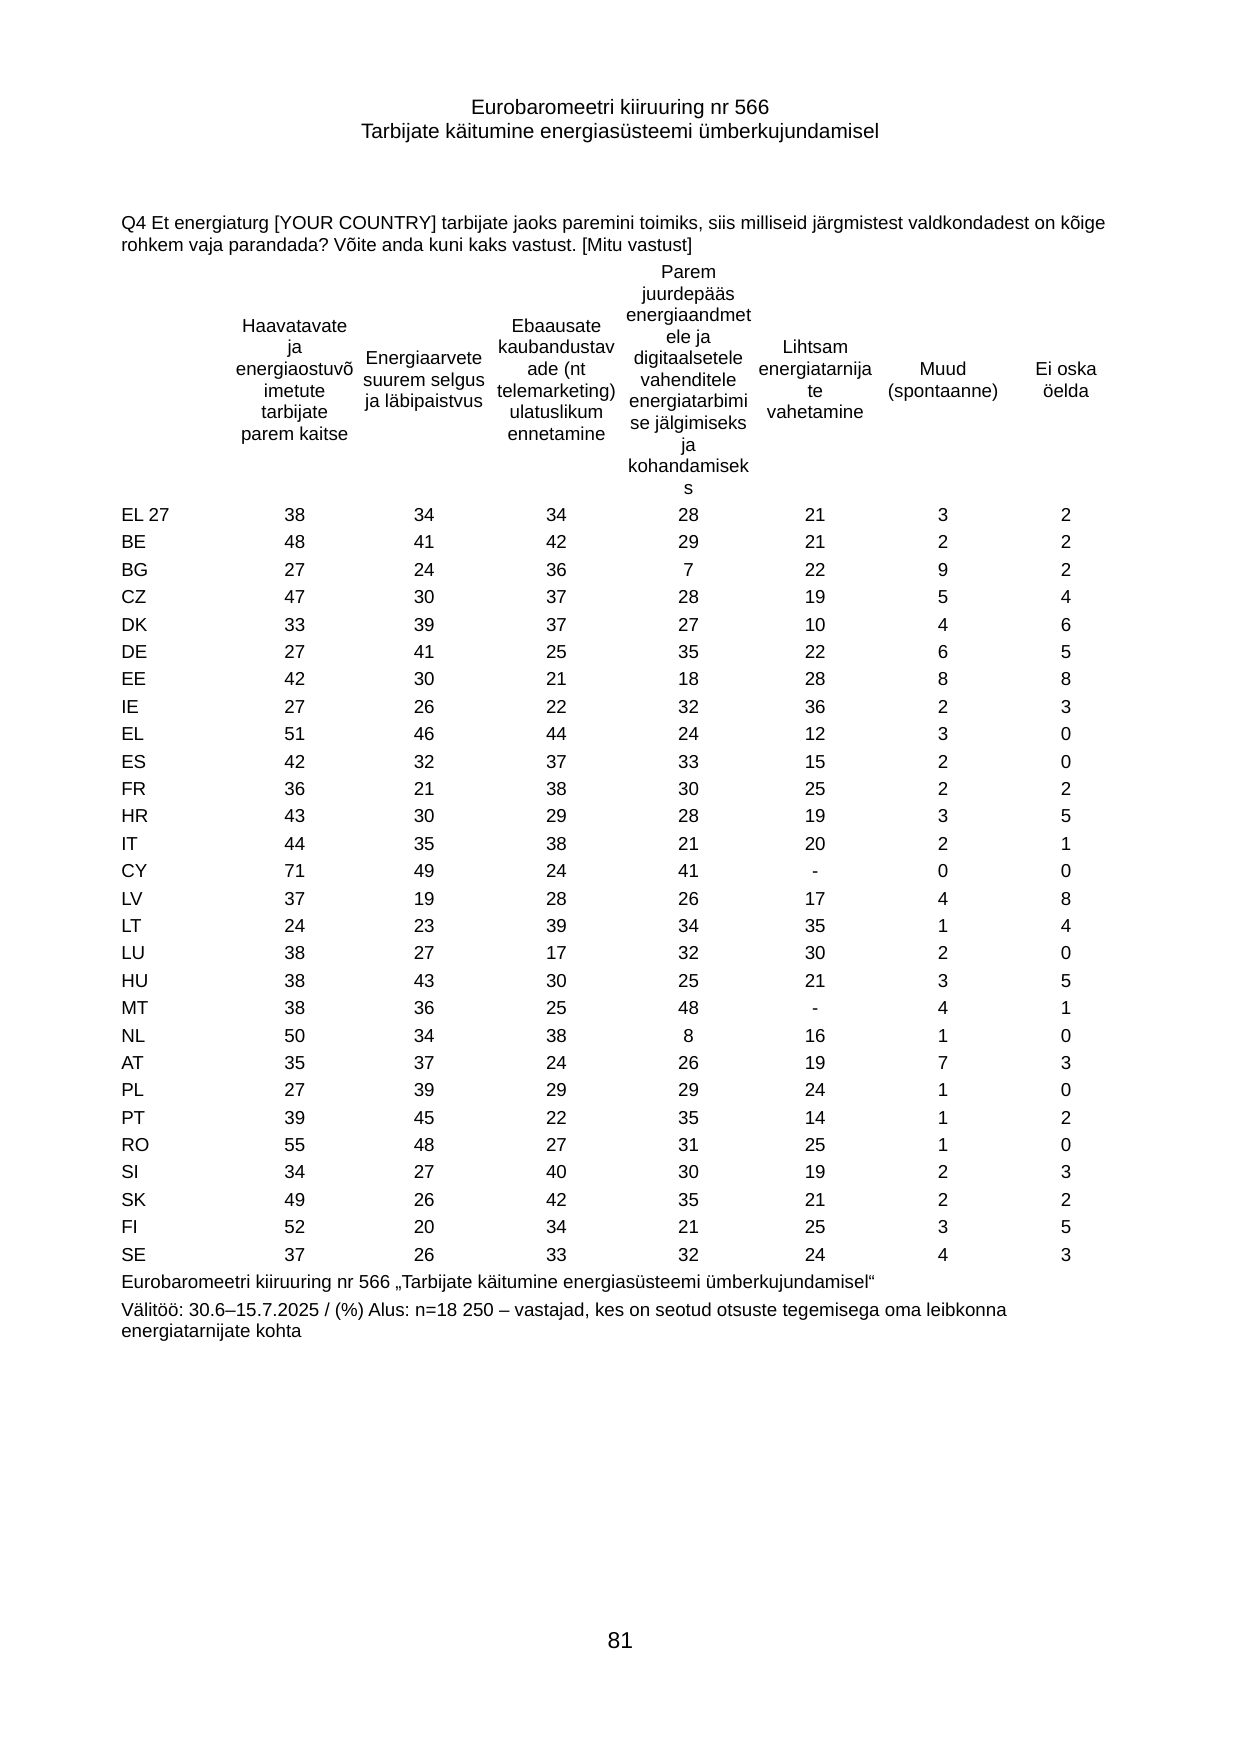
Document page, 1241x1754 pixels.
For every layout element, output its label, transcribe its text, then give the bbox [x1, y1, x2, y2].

table_cell 24 [623, 720, 754, 747]
table_cell 8 [1010, 885, 1122, 912]
table_cell 2 [876, 528, 1009, 556]
table_cell EE [118, 665, 231, 693]
table_cell 27 [231, 693, 358, 720]
table_cell 26 [358, 1241, 490, 1268]
table_cell 4 [1010, 583, 1122, 611]
table_cell 26 [623, 885, 754, 912]
table_cell 27 [358, 1159, 490, 1186]
table_cell 27 [358, 939, 490, 967]
table_cell 42 [490, 1186, 623, 1213]
table_cell 44 [490, 720, 623, 747]
table_cell 7 [876, 1049, 1009, 1076]
table_cell 3 [876, 501, 1009, 528]
table_cell HU [118, 967, 231, 994]
table_header Q4 Et energiaturg [YOUR COUNTRY] tarbijate jaoks paremini toimiks, siis milliseid järgmistest valdkondadest on kõige rohkem vaja parandada? Võite anda kuni kaks vastust. [Mitu vastust] [118, 209, 1122, 258]
table_cell 35 [754, 912, 876, 939]
table_cell 24 [754, 1076, 876, 1104]
table_cell 38 [490, 1021, 623, 1049]
table_cell 20 [754, 830, 876, 857]
table_cell 25 [754, 1131, 876, 1158]
table_cell 25 [623, 967, 754, 994]
table_cell 19 [754, 583, 876, 611]
table_cell 30 [623, 775, 754, 802]
table_cell 5 [1010, 802, 1122, 830]
table_cell 36 [754, 693, 876, 720]
table_cell 32 [623, 939, 754, 967]
table_cell [118, 258, 231, 501]
table_cell 38 [490, 830, 623, 857]
table_cell 37 [490, 611, 623, 638]
table_cell 6 [1010, 611, 1122, 638]
table_cell 3 [876, 802, 1009, 830]
table_cell 4 [876, 611, 1009, 638]
table_cell 48 [231, 528, 358, 556]
table_cell 35 [231, 1049, 358, 1076]
table_cell FI [118, 1213, 231, 1241]
table_cell 27 [231, 638, 358, 665]
table_cell 2 [876, 693, 1009, 720]
table_cell 47 [231, 583, 358, 611]
table_cell 33 [623, 748, 754, 775]
table_cell 71 [231, 857, 358, 884]
table_cell PL [118, 1076, 231, 1104]
table_cell MT [118, 994, 231, 1021]
table_cell 28 [490, 885, 623, 912]
table_cell 38 [490, 775, 623, 802]
table_cell 49 [358, 857, 490, 884]
table_cell 31 [623, 1131, 754, 1158]
table_cell 35 [358, 830, 490, 857]
table_cell CZ [118, 583, 231, 611]
table_cell 29 [623, 1076, 754, 1104]
table_cell 8 [876, 665, 1009, 693]
table_cell 9 [876, 556, 1009, 583]
table_cell 19 [754, 802, 876, 830]
table_cell 19 [754, 1049, 876, 1076]
table_cell 34 [358, 1021, 490, 1049]
table_cell 48 [358, 1131, 490, 1158]
table_cell PT [118, 1104, 231, 1131]
table_cell Eurobaromeetri kiiruuring nr 566 „Tarbijate käitumine energiasüsteemi ümberkujundamisel“ [118, 1268, 1122, 1295]
table_cell 27 [231, 556, 358, 583]
table_cell 29 [490, 1076, 623, 1104]
table_cell 28 [623, 802, 754, 830]
table_cell 4 [876, 994, 1009, 1021]
table_cell 38 [231, 501, 358, 528]
table_cell 37 [231, 1241, 358, 1268]
table_cell HR [118, 802, 231, 830]
table_cell 3 [876, 967, 1009, 994]
table_cell 46 [358, 720, 490, 747]
table_cell 41 [358, 528, 490, 556]
table_cell 0 [1010, 1076, 1122, 1104]
table_cell 44 [231, 830, 358, 857]
table_cell 38 [231, 939, 358, 967]
table_cell DE [118, 638, 231, 665]
table_cell 24 [490, 1049, 623, 1076]
table_cell EL 27 [118, 501, 231, 528]
table_cell 29 [623, 528, 754, 556]
table_cell FR [118, 775, 231, 802]
table_cell 1 [876, 1131, 1009, 1158]
table_cell IT [118, 830, 231, 857]
table_cell 30 [358, 665, 490, 693]
table_cell 34 [358, 501, 490, 528]
table_cell 43 [358, 967, 490, 994]
table_cell 22 [754, 556, 876, 583]
table_cell LT [118, 912, 231, 939]
table_cell 26 [358, 693, 490, 720]
table_cell 3 [1010, 693, 1122, 720]
table_cell 2 [1010, 556, 1122, 583]
table_cell BE [118, 528, 231, 556]
table_cell 1 [876, 912, 1009, 939]
table_cell 49 [231, 1186, 358, 1213]
table_cell 19 [358, 885, 490, 912]
table_cell 43 [231, 802, 358, 830]
table_cell 33 [231, 611, 358, 638]
table_cell 25 [754, 1213, 876, 1241]
table_cell 1 [1010, 830, 1122, 857]
table_cell Muud (spontaanne) [876, 258, 1009, 501]
table_cell 27 [231, 1076, 358, 1104]
table_cell SI [118, 1159, 231, 1186]
table_cell 23 [358, 912, 490, 939]
table_cell 30 [490, 967, 623, 994]
table_cell 35 [623, 1186, 754, 1213]
table_cell Välitöö: 30.6–15.7.2025 / (%) Alus: n=18 250 – vastajad, kes on seotud otsuste tegemisega oma leibkonna energiatarnijate kohta [118, 1295, 1122, 1344]
table_cell 2 [876, 830, 1009, 857]
table_cell 1 [1010, 994, 1122, 1021]
table_cell 40 [490, 1159, 623, 1186]
table_cell 0 [1010, 748, 1122, 775]
table_cell 5 [1010, 1213, 1122, 1241]
table_cell 32 [623, 1241, 754, 1268]
table_cell CY [118, 857, 231, 884]
table_cell 34 [490, 1213, 623, 1241]
table_cell IE [118, 693, 231, 720]
table_cell Lihtsam energiatarnijate vahetamine [754, 258, 876, 501]
table_cell 28 [754, 665, 876, 693]
table_cell 30 [358, 583, 490, 611]
table_cell 29 [490, 802, 623, 830]
table_cell 24 [754, 1241, 876, 1268]
table_cell 2 [876, 1159, 1009, 1186]
table_cell 38 [231, 967, 358, 994]
table_cell 2 [876, 748, 1009, 775]
table_cell 33 [490, 1241, 623, 1268]
table_cell 22 [490, 1104, 623, 1131]
table_cell 3 [876, 1213, 1009, 1241]
table_cell 20 [358, 1213, 490, 1241]
table_cell 1 [876, 1021, 1009, 1049]
table_cell 22 [490, 693, 623, 720]
table_cell 2 [876, 939, 1009, 967]
table_cell 2 [876, 775, 1009, 802]
table_cell - [754, 857, 876, 884]
table_cell 25 [490, 638, 623, 665]
table_cell 8 [623, 1021, 754, 1049]
table_cell 5 [1010, 638, 1122, 665]
table_cell AT [118, 1049, 231, 1076]
table_cell 18 [623, 665, 754, 693]
table_cell 36 [490, 556, 623, 583]
table_cell 52 [231, 1213, 358, 1241]
table_cell 39 [231, 1104, 358, 1131]
table_cell EL [118, 720, 231, 747]
table_cell 34 [623, 912, 754, 939]
table_cell Energiaarvete suurem selgus ja läbipaistvus [358, 258, 490, 501]
table_cell 2 [876, 1186, 1009, 1213]
table_cell 1 [876, 1076, 1009, 1104]
table_cell 2 [1010, 1186, 1122, 1213]
table_cell 21 [623, 1213, 754, 1241]
table_cell SE [118, 1241, 231, 1268]
table_cell 55 [231, 1131, 358, 1158]
table_cell Ei oska öelda [1010, 258, 1122, 501]
table_cell - [754, 994, 876, 1021]
table_cell 28 [623, 583, 754, 611]
table_cell 4 [876, 1241, 1009, 1268]
table_cell BG [118, 556, 231, 583]
table_cell 30 [358, 802, 490, 830]
table_cell 39 [358, 1076, 490, 1104]
table_cell 25 [490, 994, 623, 1021]
table_cell 45 [358, 1104, 490, 1131]
table_cell 8 [1010, 665, 1122, 693]
table_cell 37 [490, 583, 623, 611]
table_cell 3 [1010, 1159, 1122, 1186]
table_cell 19 [754, 1159, 876, 1186]
table_cell 32 [623, 693, 754, 720]
table_cell 5 [1010, 967, 1122, 994]
table_cell 1 [876, 1104, 1009, 1131]
table_cell 51 [231, 720, 358, 747]
table_cell 27 [623, 611, 754, 638]
table_cell 15 [754, 748, 876, 775]
table_cell 27 [490, 1131, 623, 1158]
table_cell 24 [231, 912, 358, 939]
table_cell RO [118, 1131, 231, 1158]
table_cell 30 [754, 939, 876, 967]
table_cell 25 [754, 775, 876, 802]
table_cell 36 [231, 775, 358, 802]
table_cell 17 [490, 939, 623, 967]
table_cell 0 [1010, 857, 1122, 884]
table_cell 21 [623, 830, 754, 857]
table_cell 37 [490, 748, 623, 775]
table_cell 3 [1010, 1241, 1122, 1268]
table_cell LV [118, 885, 231, 912]
table_cell 26 [358, 1186, 490, 1213]
table_cell 2 [1010, 775, 1122, 802]
table_cell 28 [623, 501, 754, 528]
table_cell 0 [1010, 939, 1122, 967]
table_cell DK [118, 611, 231, 638]
table_cell 35 [623, 1104, 754, 1131]
table_cell 21 [754, 967, 876, 994]
table_cell 50 [231, 1021, 358, 1049]
table_cell 3 [1010, 1049, 1122, 1076]
table_cell 34 [231, 1159, 358, 1186]
table_cell 22 [754, 638, 876, 665]
table_cell 4 [876, 885, 1009, 912]
table_cell 17 [754, 885, 876, 912]
table_cell 42 [231, 665, 358, 693]
table_cell 35 [623, 638, 754, 665]
table_cell 21 [754, 501, 876, 528]
table_cell 7 [623, 556, 754, 583]
table_cell SK [118, 1186, 231, 1213]
table_cell 41 [358, 638, 490, 665]
table_cell 14 [754, 1104, 876, 1131]
table_cell 6 [876, 638, 1009, 665]
table_cell 5 [876, 583, 1009, 611]
table_cell Parem juurdepääs energiaandmetele ja digitaalsetele vahenditele energiatarbimise jälgimiseks ja kohandamiseks [623, 258, 754, 501]
table_cell 21 [754, 528, 876, 556]
table_cell 24 [490, 857, 623, 884]
table_cell 24 [358, 556, 490, 583]
table_cell 2 [1010, 501, 1122, 528]
table_cell 21 [490, 665, 623, 693]
table_cell 26 [623, 1049, 754, 1076]
table_cell 0 [1010, 1021, 1122, 1049]
table_cell 41 [623, 857, 754, 884]
table_cell 48 [623, 994, 754, 1021]
table_cell 3 [876, 720, 1009, 747]
table_cell 42 [490, 528, 623, 556]
table_cell 38 [231, 994, 358, 1021]
table_cell 37 [231, 885, 358, 912]
table_cell 30 [623, 1159, 754, 1186]
table_cell Haavatavate ja energiaostuvõimetute tarbijate parem kaitse [231, 258, 358, 501]
table_cell Ebaausate kaubandustavade (nt telemarketing) ulatuslikum ennetamine [490, 258, 623, 501]
table_cell 16 [754, 1021, 876, 1049]
table_cell 34 [490, 501, 623, 528]
table_cell 39 [358, 611, 490, 638]
table_cell 10 [754, 611, 876, 638]
table_cell ES [118, 748, 231, 775]
table_cell 2 [1010, 528, 1122, 556]
table_cell 0 [1010, 1131, 1122, 1158]
table_cell 0 [876, 857, 1009, 884]
table_cell 37 [358, 1049, 490, 1076]
table_cell 2 [1010, 1104, 1122, 1131]
table_cell 32 [358, 748, 490, 775]
table_cell 36 [358, 994, 490, 1021]
table_cell 42 [231, 748, 358, 775]
table_cell NL [118, 1021, 231, 1049]
table_cell 21 [358, 775, 490, 802]
table_cell 21 [754, 1186, 876, 1213]
table_cell LU [118, 939, 231, 967]
table_cell 39 [490, 912, 623, 939]
table_cell 12 [754, 720, 876, 747]
table_cell 0 [1010, 720, 1122, 747]
table_cell 4 [1010, 912, 1122, 939]
